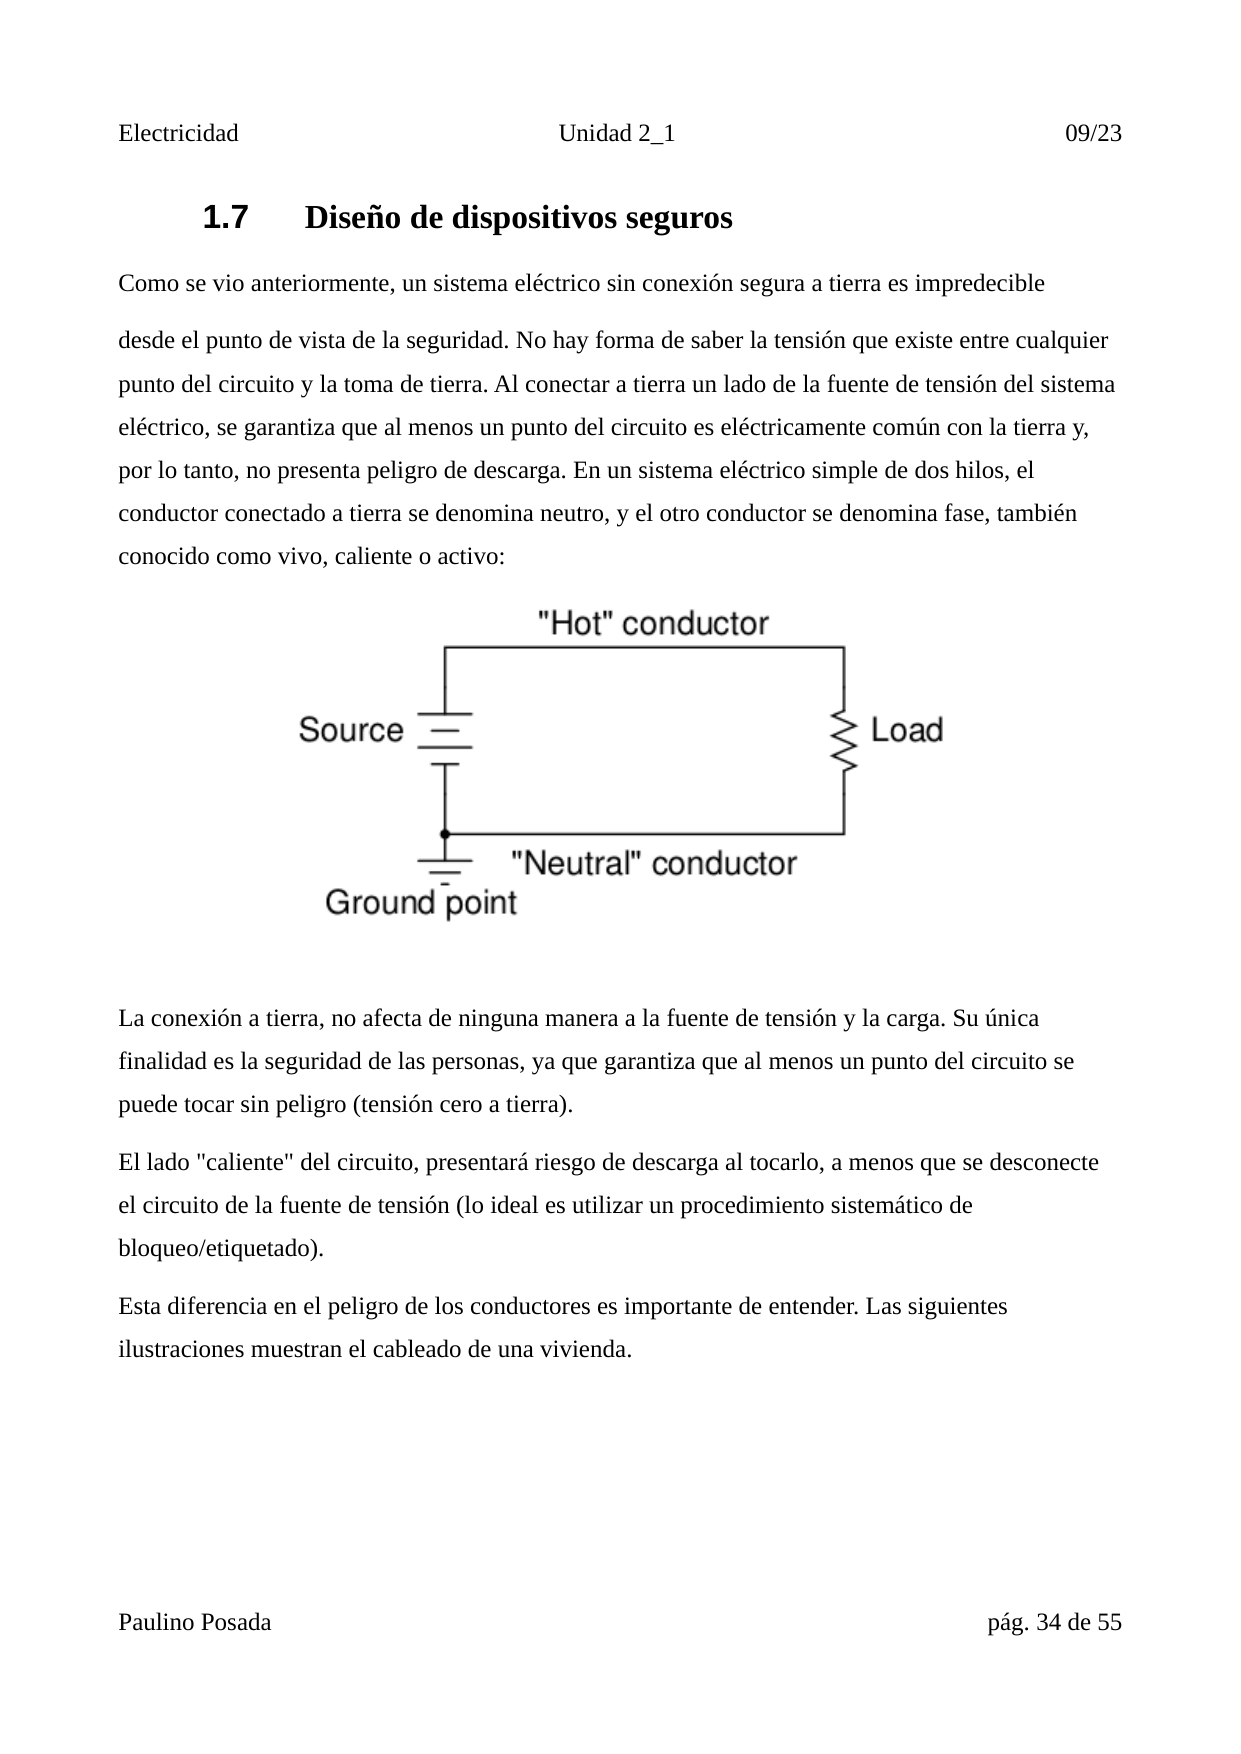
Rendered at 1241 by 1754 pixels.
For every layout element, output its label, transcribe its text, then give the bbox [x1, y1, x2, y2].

text Como se vio anteriormente, un sistema eléctrico sin conexión segura a tierra es impredecible [118, 268, 1122, 297]
text El lado "caliente" del circuito, presentará riesgo de descarga al tocarlo, a menos que se desconecte el circuito de la fuente de tensión (lo ideal es utilizar un procedimiento sistemático de bloqueo/etiquetado). [118, 1147, 1122, 1262]
text Esta diferencia en el peligro de los conductores es importante de entender. Las siguientes ilustraciones muestran el cableado de una vivienda. [118, 1291, 1122, 1363]
text La conexión a tierra, no afecta de ninguna manera a la fuente de tensión y la carga. Su única finalidad es la seguridad de las personas, ya que garantiza que al menos un punto del circuito se puede tocar sin peligro (tensión cero a tierra). [118, 1003, 1122, 1118]
text desde el punto de vista de la seguridad. No hay forma de saber la tensión que existe entre cualquier punto del circuito y la toma de tierra. Al conectar a tierra un lado de la fuente de tensión del sistema eléctrico, se garantiza que al menos un punto del circuito es eléctricamente común con la tierra y, por lo tanto, no presenta peligro de descarga. En un sistema eléctrico simple de dos hilos, el conductor conectado a tierra se denomina neutro, y el otro conductor se denomina fase, también conocido como vivo, caliente o activo: [118, 326, 1122, 570]
subtitle Diseño de dispositivos seguros [193, 197, 1122, 236]
picture [283, 597, 957, 928]
